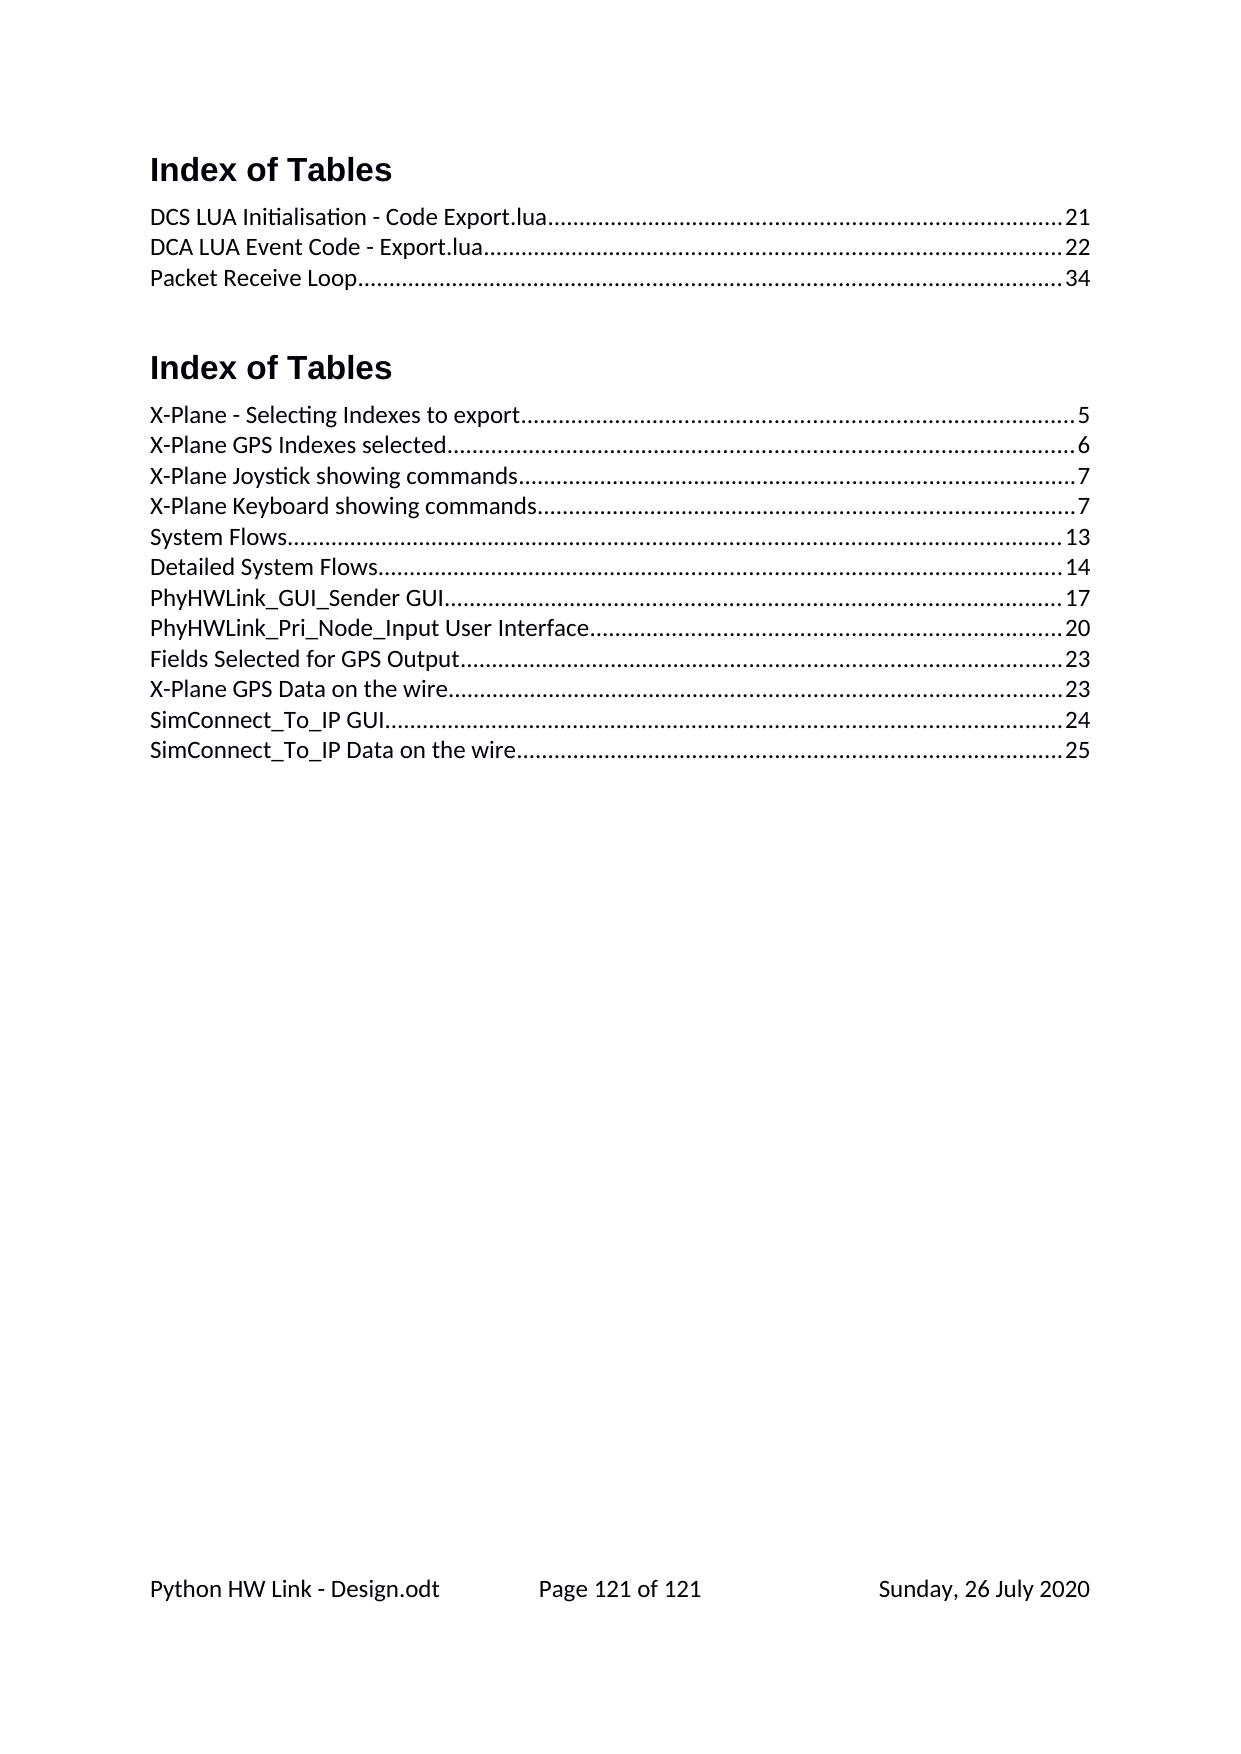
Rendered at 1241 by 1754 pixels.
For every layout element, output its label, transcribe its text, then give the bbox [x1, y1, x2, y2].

text SimConnect_To_IP GUI 24 [150, 704, 1090, 735]
text PhyHWLink_GUI_Sender GUI 17 [150, 582, 1090, 613]
text X-Plane Keyboard showing commands 7 [150, 491, 1090, 521]
text X-Plane Joystick showing commands 7 [150, 460, 1090, 491]
text X-Plane GPS Data on the wire 23 [150, 674, 1090, 704]
text DCS LUA Initialisation - Code Export.lua 21 [150, 201, 1090, 231]
text PhyHWLink_Pri_Node_Input User Interface 20 [150, 613, 1090, 643]
subtitle Index of Tables [150, 150, 1090, 188]
text SimConnect_To_IP Data on the wire 25 [150, 735, 1090, 765]
text Fields Selected for GPS Output 23 [150, 643, 1090, 674]
text DCA LUA Event Code - Export.lua 22 [150, 231, 1090, 262]
text X-Plane GPS Indexes selected 6 [150, 429, 1090, 460]
text System Flows 13 [150, 521, 1090, 552]
text Detailed System Flows 14 [150, 552, 1090, 582]
text Packet Receive Loop 34 [150, 262, 1090, 292]
subtitle Index of Tables [150, 348, 1090, 386]
text X-Plane - Selecting Indexes to export 5 [150, 399, 1090, 429]
